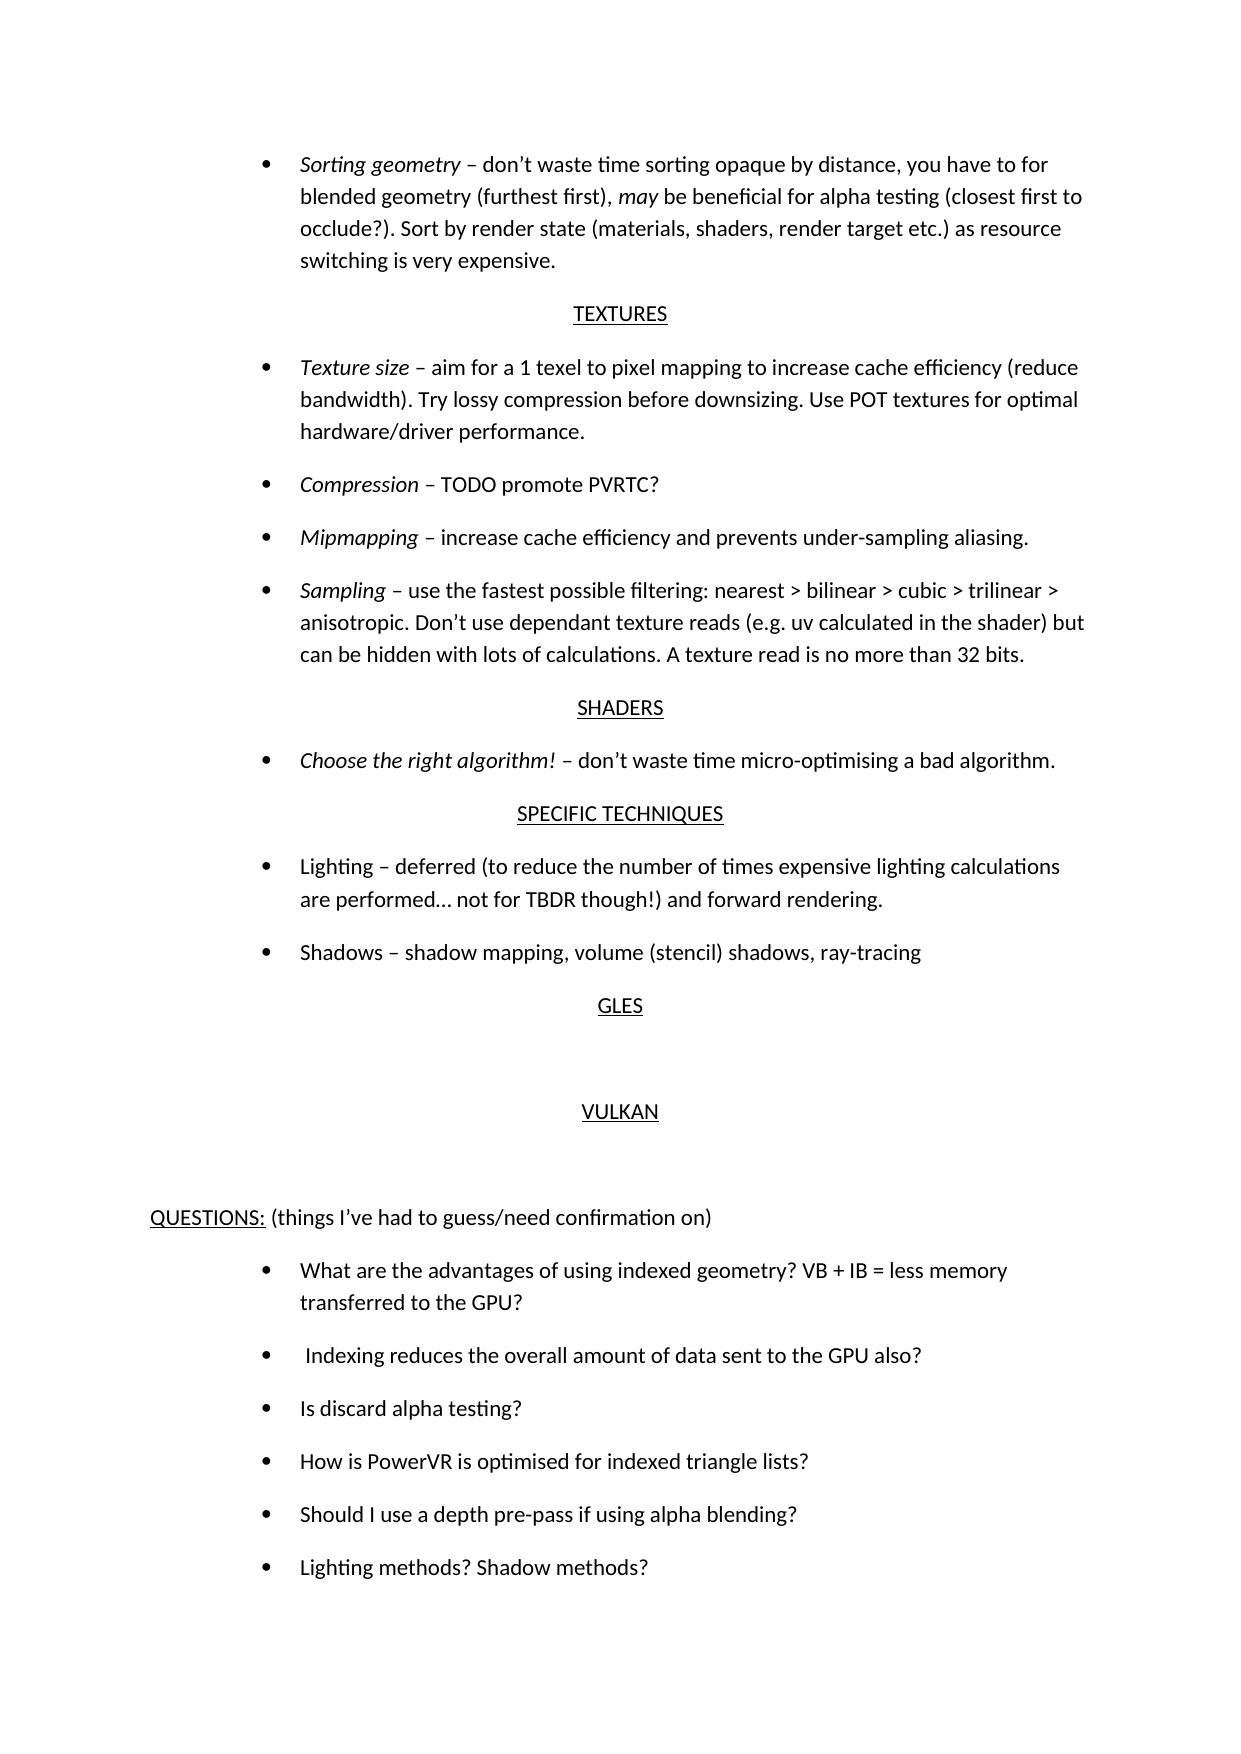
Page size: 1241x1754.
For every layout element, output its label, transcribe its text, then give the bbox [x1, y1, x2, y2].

list Sorting geometry – don’t waste time sorting opaque by distance, you have to for blended geometry (furthest first), may be beneficial for alpha testing (closest first to occlude?). Sort by render state (materials, shaders, render target etc.) as resource switching is very expensive. [262, 150, 1090, 274]
list Compression – TODO promote PVRTC? [262, 470, 1090, 498]
text VULKAN [150, 1097, 1090, 1125]
list Indexing reduces the overall amount of data sent to the GPU also? [262, 1341, 1090, 1369]
list Lighting – deferred (to reduce the number of times expensive lighting calculations are performed… not for TBDR though!) and forward rendering. [262, 852, 1090, 913]
list Texture size – aim for a 1 texel to pixel mapping to increase cache efficiency (reduce bandwidth). Try lossy compression before downsizing. Use POT textures for optimal hardware/driver performance. [262, 353, 1090, 445]
list Lighting methods? Shadow methods? [262, 1553, 1090, 1581]
list What are the advantages of using indexed geometry? VB + IB = less memory transferred to the GPU? [262, 1256, 1090, 1316]
text TEXTURES [150, 299, 1090, 328]
text QUESTIONS: (things I’ve had to guess/need confirmation on) [150, 1203, 1090, 1231]
list Is discard alpha testing? [262, 1394, 1090, 1422]
list Sampling – use the fastest possible filtering: nearest > bilinear > cubic > trilinear > anisotropic. Don’t use dependant texture reads (e.g. uv calculated in the shader) but can be hidden with lots of calculations. A texture read is no more than 32 bits. [262, 576, 1090, 668]
list How is PowerVR is optimised for indexed triangle lists? [262, 1447, 1090, 1475]
text SPECIFIC TECHNIQUES [150, 799, 1090, 827]
list Should I use a depth pre-pass if using alpha blending? [262, 1500, 1090, 1528]
list Shadows – shadow mapping, volume (stencil) shadows, ray-tracing [262, 938, 1090, 966]
list Choose the right algorithm! – don’t waste time micro-optimising a bad algorithm. [262, 746, 1090, 774]
list Mipmapping – increase cache efficiency and prevents under-sampling aliasing. [262, 523, 1090, 551]
text GLES [150, 991, 1090, 1019]
text SHADERS [150, 693, 1090, 721]
